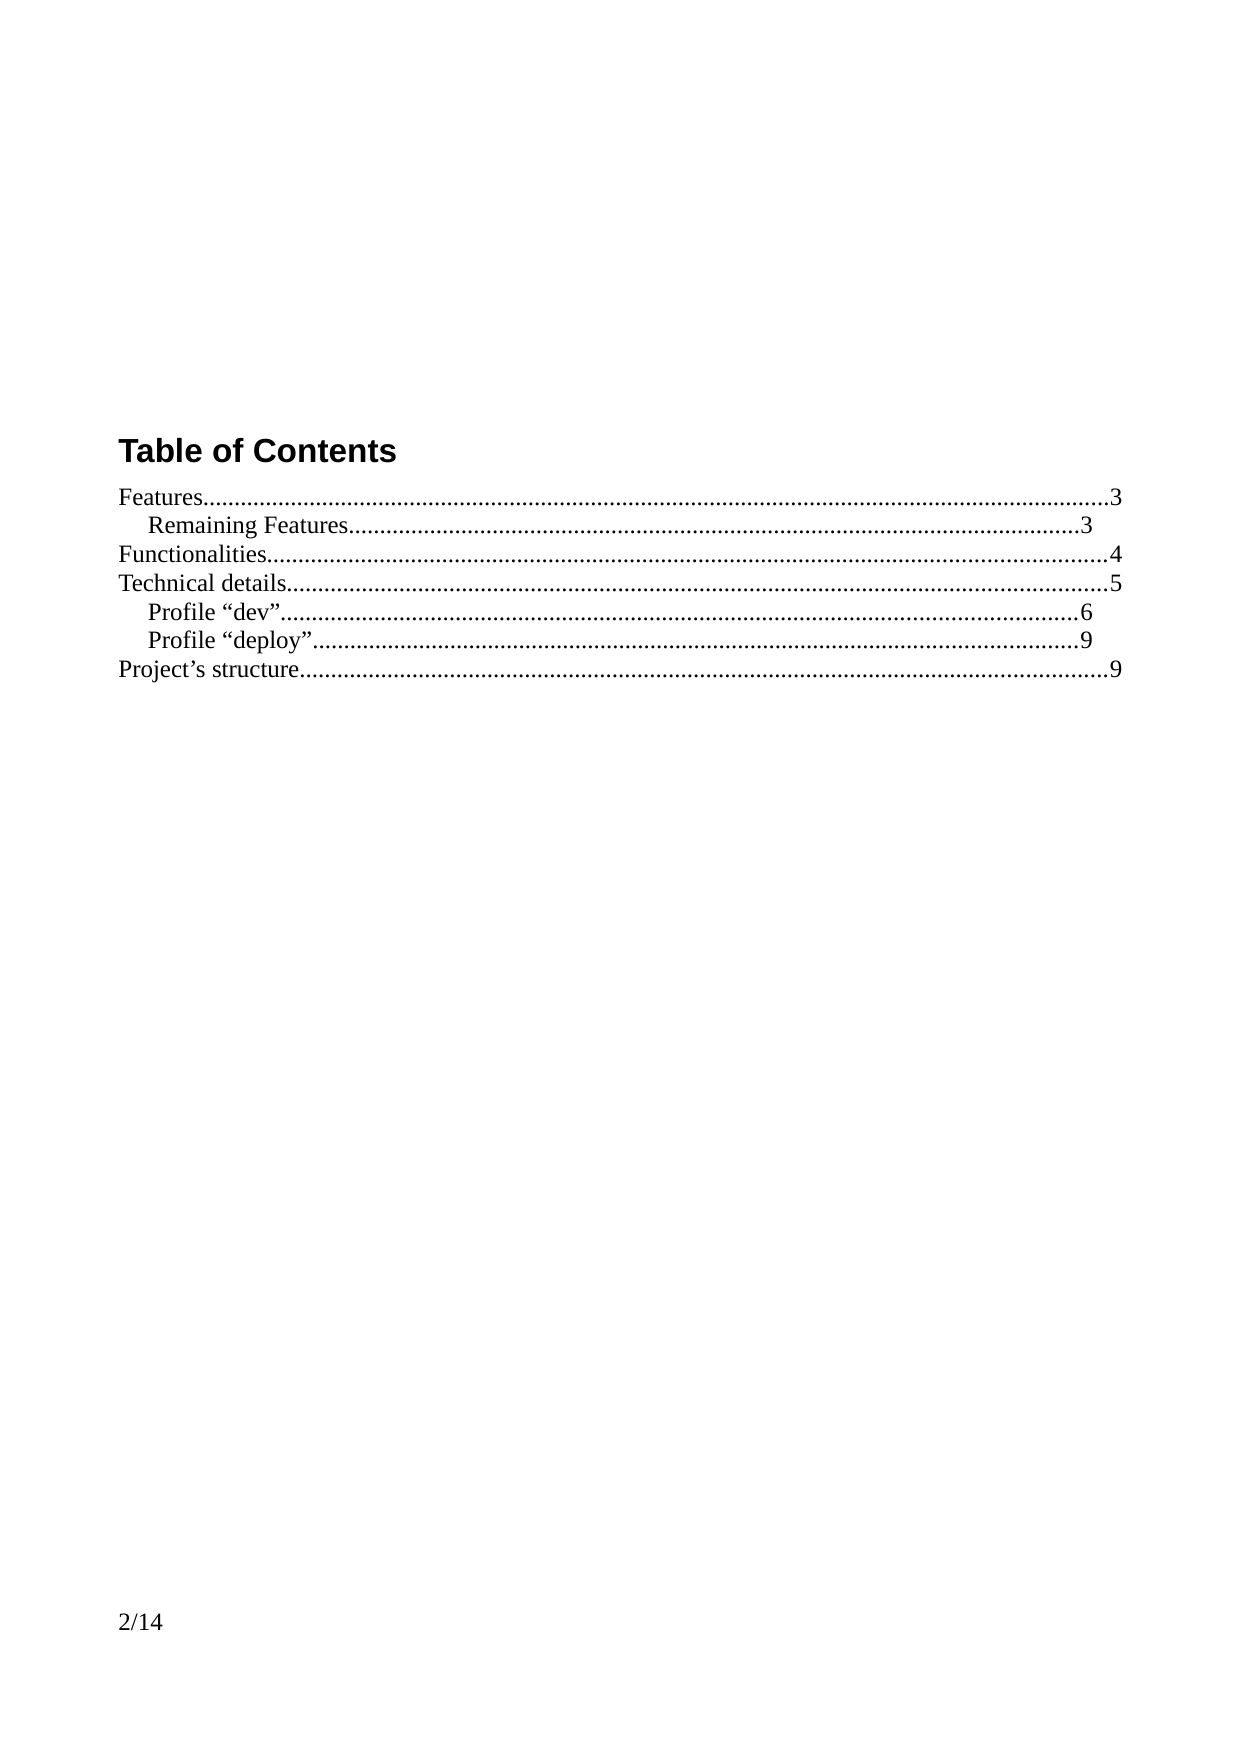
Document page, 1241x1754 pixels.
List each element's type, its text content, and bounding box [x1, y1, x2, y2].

text Project’s structure. 9 [118, 654, 1122, 683]
subtitle Table of Contents [118, 431, 1122, 469]
text Profile “dev” 6 [148, 597, 1122, 625]
text Remaining Features 3 [148, 510, 1122, 539]
text Profile “deploy” 9 [148, 625, 1122, 654]
text Functionalities 4 [118, 539, 1122, 568]
text Features 3 [118, 482, 1122, 510]
text Technical details 5 [118, 568, 1122, 597]
